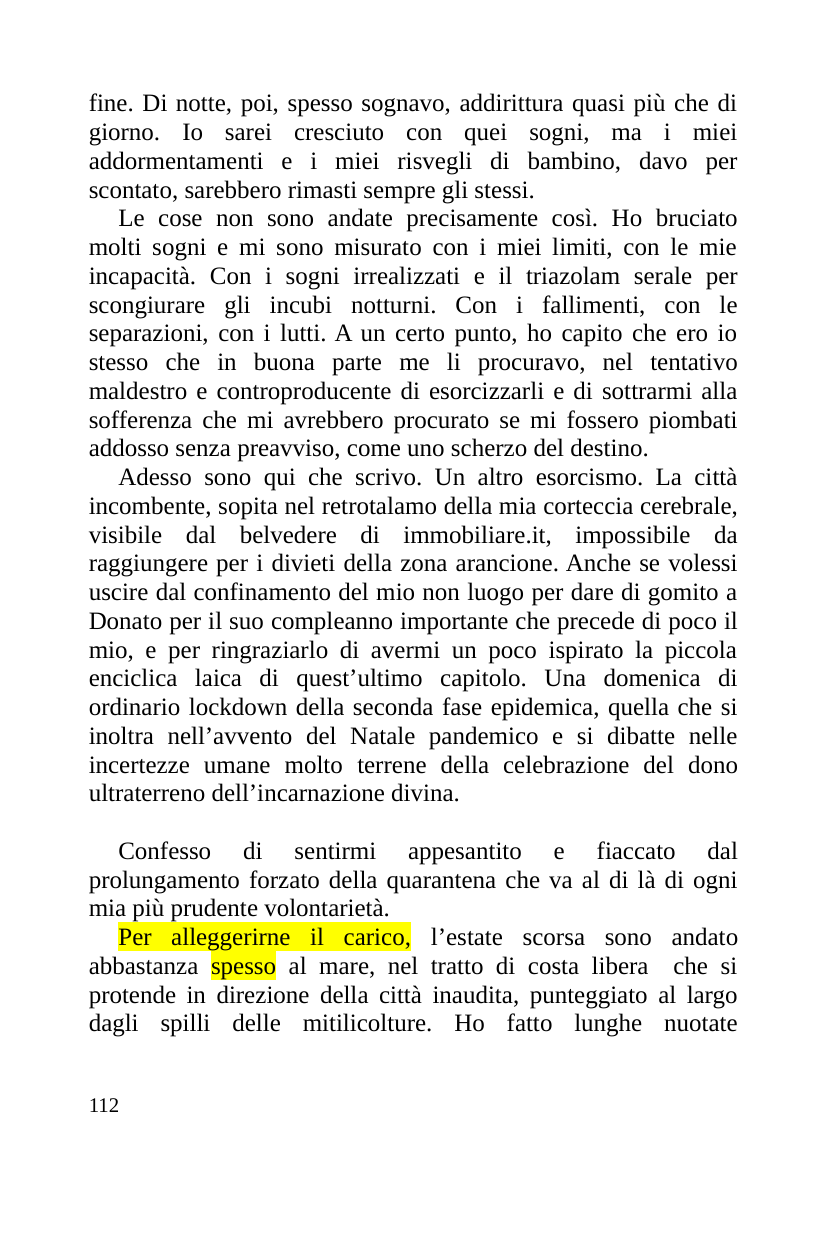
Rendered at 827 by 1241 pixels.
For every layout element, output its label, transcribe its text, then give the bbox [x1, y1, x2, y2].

text fine. Di notte, poi, spesso sognavo, addirittura quasi più che di giorno. Io sarei cresciuto con quei sogni, ma i miei addormentamenti e i miei risvegli di bambino, davo per scontato, sarebbero rimasti sempre gli stessi. [88, 88, 738, 203]
text Confesso di sentirmi appesantito e fiaccato dal prolungamento forzato della quarantena che va al di là di ogni mia più prudente volontarietà. [88, 836, 738, 922]
text Adesso sono qui che scrivo. Un altro esorcismo. La città incombente, sopita nel retrotalamo della mia corteccia cerebrale, visibile dal belvedere di immobiliare.it, impossibile da raggiungere per i divieti della zona arancione. Anche se volessi uscire dal confinamento del mio non luogo per dare di gomito a Donato per il suo compleanno importante che precede di poco il mio, e per ringraziarlo di avermi un poco ispirato la piccola enciclica laica di quest’ultimo capitolo. Una domenica di ordinario lockdown della seconda fase epidemica, quella che si inoltra nell’avvento del Natale pandemico e si dibatte nelle incertezze umane molto terrene della celebrazione del dono ultraterreno dell’incarnazione divina. [88, 462, 738, 807]
text Per alleggerirne il carico, l’estate scorsa sono andato abbastanza spesso al mare, nel tratto di costa libera che si protende in direzione della città inaudita, punteggiato al largo dagli spilli delle mitilicolture. Ho fatto lunghe nuotate [88, 922, 738, 1037]
text Le cose non sono andate precisamente così. Ho bruciato molti sogni e mi sono misurato con i miei limiti, con le mie incapacità. Con i sogni irrealizzati e il triazolam serale per scongiurare gli incubi notturni. Con i fallimenti, con le separazioni, con i lutti. A un certo punto, ho capito che ero io stesso che in buona parte me li procuravo, nel tentativo maldestro e controproducente di esorcizzarli e di sottrarmi alla sofferenza che mi avrebbero procurato se mi fossero piombati addosso senza preavviso, come uno scherzo del destino. [88, 203, 738, 462]
